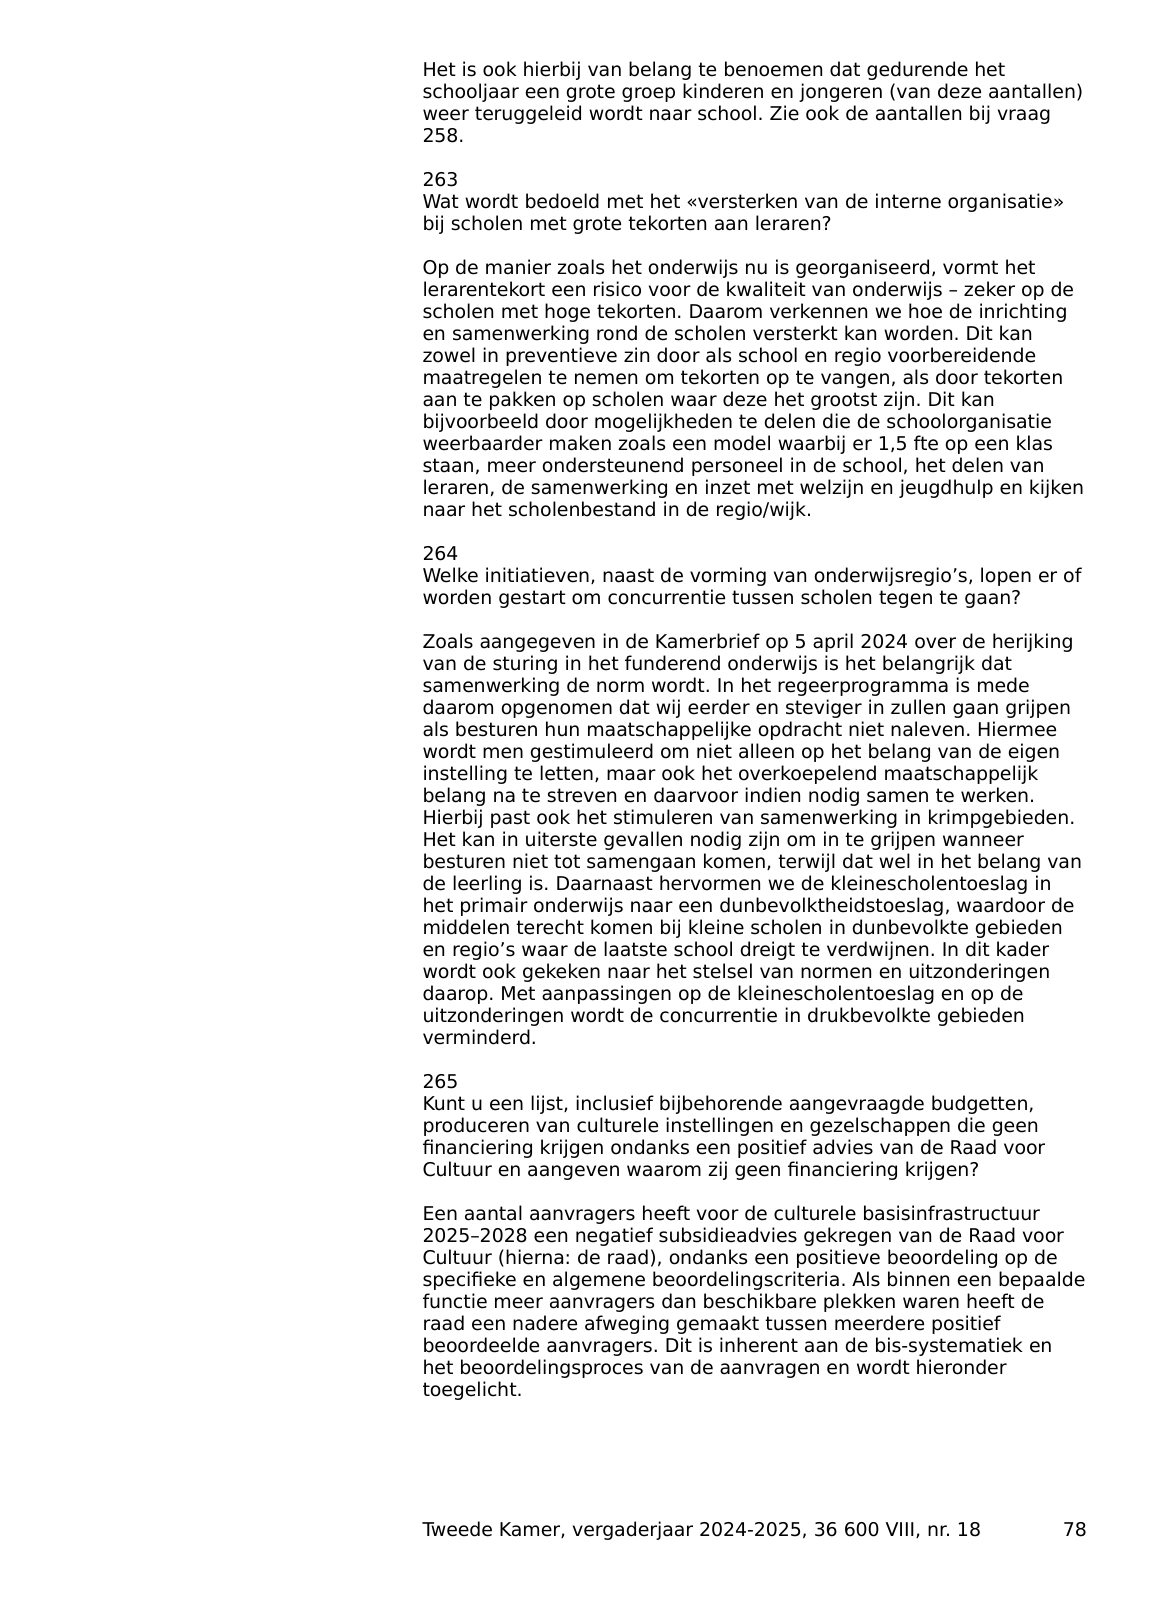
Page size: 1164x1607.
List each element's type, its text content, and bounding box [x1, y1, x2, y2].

text Een aantal aanvragers heeft voor de culturele basisinfrastructuur 2025–2028 een negatief subsidieadvies gekregen van de Raad voor Cultuur (hierna: de raad), ondanks een positieve beoordeling op de specifieke en algemene beoordelingscriteria. Als binnen een bepaalde functie meer aanvragers dan beschikbare plekken waren heeft de raad een nadere afweging gemaakt tussen meerdere positief beoordeelde aanvragers. Dit is inherent aan de bis-systematiek en het beoordelingsproces van de aanvragen en wordt hieronder toegelicht. [422, 1203, 1087, 1401]
text 265 [422, 1071, 1087, 1093]
text Welke initiatieven, naast de vorming van onderwijsregio’s, lopen er of worden gestart om concurrentie tussen scholen tegen te gaan? [422, 565, 1087, 609]
text Wat wordt bedoeld met het «versterken van de interne organisatie» bij scholen met grote tekorten aan leraren? [422, 191, 1087, 235]
text Kunt u een lijst, inclusief bijbehorende aangevraagde budgetten, produceren van culturele instellingen en gezelschappen die geen financiering krijgen ondanks een positief advies van de Raad voor Cultuur en aangeven waarom zij geen financiering krijgen? [422, 1093, 1087, 1181]
text 263 [422, 169, 1087, 191]
text 264 [422, 543, 1087, 565]
text Op de manier zoals het onderwijs nu is georganiseerd, vormt het lerarentekort een risico voor de kwaliteit van onderwijs – zeker op de scholen met hoge tekorten. Daarom verkennen we hoe de inrichting en samenwerking rond de scholen versterkt kan worden. Dit kan zowel in preventieve zin door als school en regio voorbereidende maatregelen te nemen om tekorten op te vangen, als door tekorten aan te pakken op scholen waar deze het grootst zijn. Dit kan bijvoorbeeld door mogelijkheden te delen die de schoolorganisatie weerbaarder maken zoals een model waarbij er 1,5 fte op een klas staan, meer ondersteunend personeel in de school, het delen van leraren, de samenwerking en inzet met welzijn en jeugdhulp en kijken naar het scholenbestand in de regio/wijk. [422, 257, 1087, 521]
text Het is ook hierbij van belang te benoemen dat gedurende het schooljaar een grote groep kinderen en jongeren (van deze aantallen) weer teruggeleid wordt naar school. Zie ook de aantallen bij vraag 258. [422, 59, 1087, 147]
text Zoals aangegeven in de Kamerbrief op 5 april 2024 over de herijking van de sturing in het funderend onderwijs is het belangrijk dat samenwerking de norm wordt. In het regeerprogramma is mede daarom opgenomen dat wij eerder en steviger in zullen gaan grijpen als besturen hun maatschappelijke opdracht niet naleven. Hiermee wordt men gestimuleerd om niet alleen op het belang van de eigen instelling te letten, maar ook het overkoepelend maatschappelijk belang na te streven en daarvoor indien nodig samen te werken. Hierbij past ook het stimuleren van samenwerking in krimpgebieden. Het kan in uiterste gevallen nodig zijn om in te grijpen wanneer besturen niet tot samengaan komen, terwijl dat wel in het belang van de leerling is. Daarnaast hervormen we de kleinescholentoeslag in het primair onderwijs naar een dunbevolktheidstoeslag, waardoor de middelen terecht komen bij kleine scholen in dunbevolkte gebieden en regio’s waar de laatste school dreigt te verdwijnen. In dit kader wordt ook gekeken naar het stelsel van normen en uitzonderingen daarop. Met aanpassingen op de kleinescholentoeslag en op de uitzonderingen wordt de concurrentie in drukbevolkte gebieden verminderd. [422, 631, 1087, 1049]
